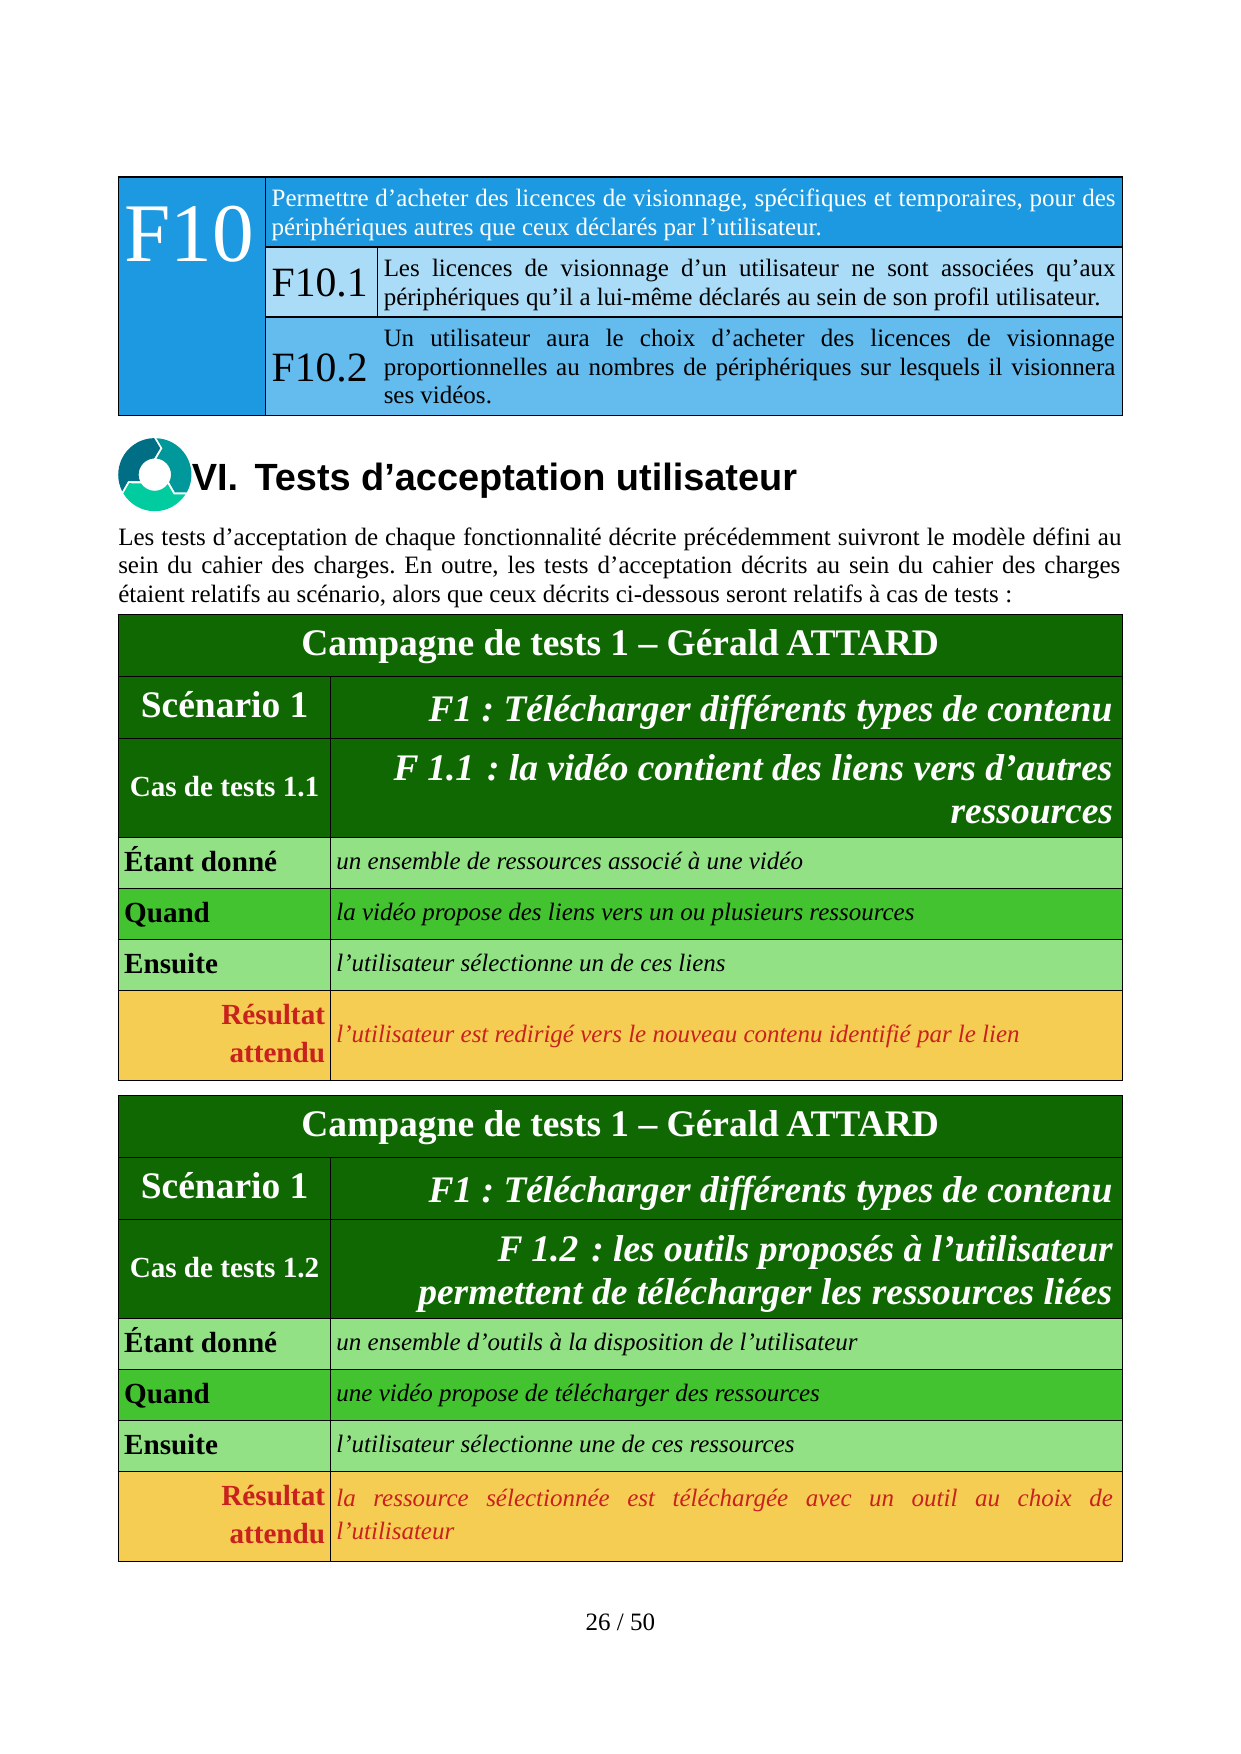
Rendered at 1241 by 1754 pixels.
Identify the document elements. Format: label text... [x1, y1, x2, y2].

table_cell l’utilisateur est redirigé vers le nouveau contenu identifié par le lien [331, 991, 1122, 1080]
table_cell l’utilisateur sélectionne un de ces liens [331, 940, 1122, 990]
subtitle Tests d’acceptation utilisateur [125, 454, 1122, 498]
table_cell F1 : Télécharger différents types de contenu [331, 1158, 1122, 1219]
table_header Permettre d’acheter des licences de visionnage, spécifiques et temporaires, pour des périphériques autres que ceux déclarés par l’utilisateur. [266, 178, 1122, 246]
table_header Campagne de tests 1 – Gérald ATTARD [119, 615, 1122, 676]
table_cell Étant donné [119, 838, 330, 888]
table_cell Quand [119, 1370, 330, 1420]
table_cell F1 : Télécharger différents types de contenu [331, 677, 1122, 738]
table_cell F 1.1 : la vidéo contient des liens vers d’autres ressources [331, 739, 1122, 837]
table_cell Un utilisateur aura le choix d’acheter des licences de visionnage proportionnelles au nombres de périphériques sur lesquels il visionnera ses vidéos. [378, 318, 1122, 415]
table_cell F 1.2 : les outils proposés à l’utilisateur permettent de télécharger les ressources liées [331, 1220, 1122, 1318]
table_cell Ensuite [119, 940, 330, 990]
table_cell l’utilisateur sélectionne une de ces ressources [331, 1421, 1122, 1471]
table_cell Cas de tests 1.2 [119, 1220, 330, 1318]
table_cell la ressource sélectionnée est téléchargée avec un outil au choix de l’utilisateur [331, 1472, 1122, 1561]
table_cell Étant donné [119, 1319, 330, 1369]
table_cell Quand [119, 889, 330, 939]
table_cell Cas de tests 1.1 [119, 739, 330, 837]
text Les tests d’acceptation de chaque fonctionnalité décrite précédemment suivront le modèle défini au sein du cahier des charges. En outre, les tests d’acceptation décrits au sein du cahier des charges étaient relatifs au scénario, alors que ceux décrits ci-dessous seront relatifs à cas de tests : [118, 522, 1122, 608]
table_cell Ensuite [119, 1421, 330, 1471]
table_cell Scénario 1 [119, 1158, 330, 1219]
table_cell Scénario 1 [119, 677, 330, 738]
table_cell un ensemble de ressources associé à une vidéo [331, 838, 1122, 888]
table_cell F10.2 [266, 318, 378, 415]
table_header F10 [119, 178, 265, 415]
table_cell Les licences de visionnage d’un utilisateur ne sont associées qu’aux périphériques qu’il a lui-même déclarés au sein de son profil utilisateur. [378, 248, 1122, 316]
table_cell Résultat attendu [119, 1472, 330, 1561]
table_cell F10.1 [266, 248, 377, 316]
table_cell la vidéo propose des liens vers un ou plusieurs ressources [331, 889, 1122, 939]
table_cell une vidéo propose de télécharger des ressources [331, 1370, 1122, 1420]
table_header Campagne de tests 1 – Gérald ATTARD [119, 1096, 1122, 1157]
table_cell un ensemble d’outils à la disposition de l’utilisateur [331, 1319, 1122, 1369]
table_cell Résultat attendu [119, 991, 330, 1080]
